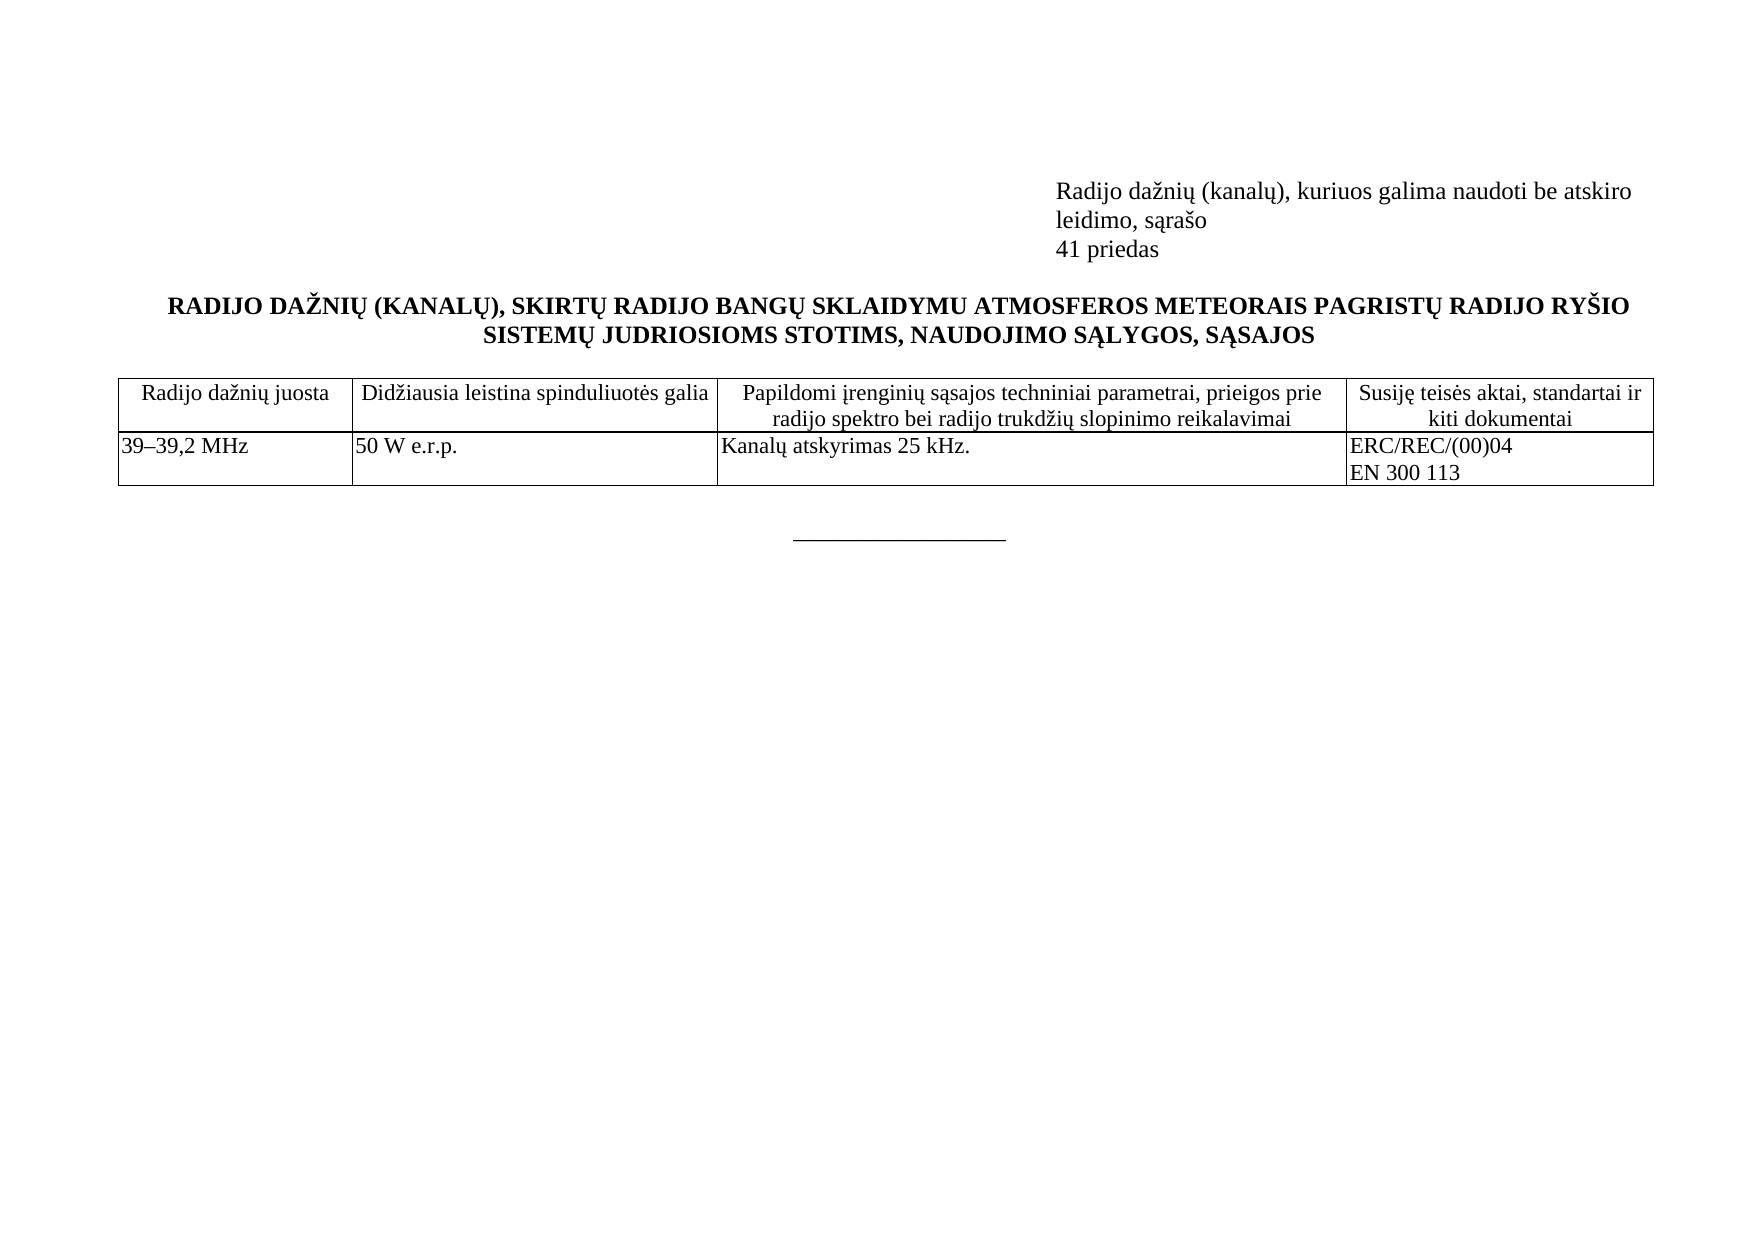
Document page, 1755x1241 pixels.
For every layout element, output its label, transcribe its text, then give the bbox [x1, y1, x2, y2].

table_header Didžiausia leistina spinduliuotės galia [353, 379, 717, 431]
table_header Radijo dažnių juosta [119, 379, 352, 431]
text _________________ [118, 515, 1680, 544]
text 41 priedas [1056, 234, 1680, 263]
table_header Papildomi įrenginių sąsajos techniniai parametrai, prieigos prie radijo spektro bei radijo trukdžių slopinimo reikalavimai [718, 379, 1346, 431]
text RADIJO DAŽNIŲ (KANALŲ), SKIRTŲ RADIJO BANGŲ SKLAIDYMU ATMOSFEROS METEORAIS PAGRISTŲ RADIJO RYŠIO SISTEMŲ JUDRIOSIOMS STOTIMS, NAUDOJIMO SĄLYGOS, SĄSAJOS [118, 291, 1680, 349]
table_cell 39–39,2 MHz [119, 433, 352, 485]
text Radijo dažnių (kanalų), kuriuos galima naudoti be atskiro [1056, 176, 1680, 205]
text leidimo, sąrašo [1056, 205, 1680, 234]
table_header Susiję teisės aktai, standartai ir kiti dokumentai [1347, 379, 1653, 431]
table_cell ERC/REC/(00)04 EN 300 113 [1347, 433, 1653, 485]
table_cell 50 W e.r.p. [353, 433, 717, 485]
table_cell Kanalų atskyrimas 25 kHz. [718, 433, 1346, 485]
